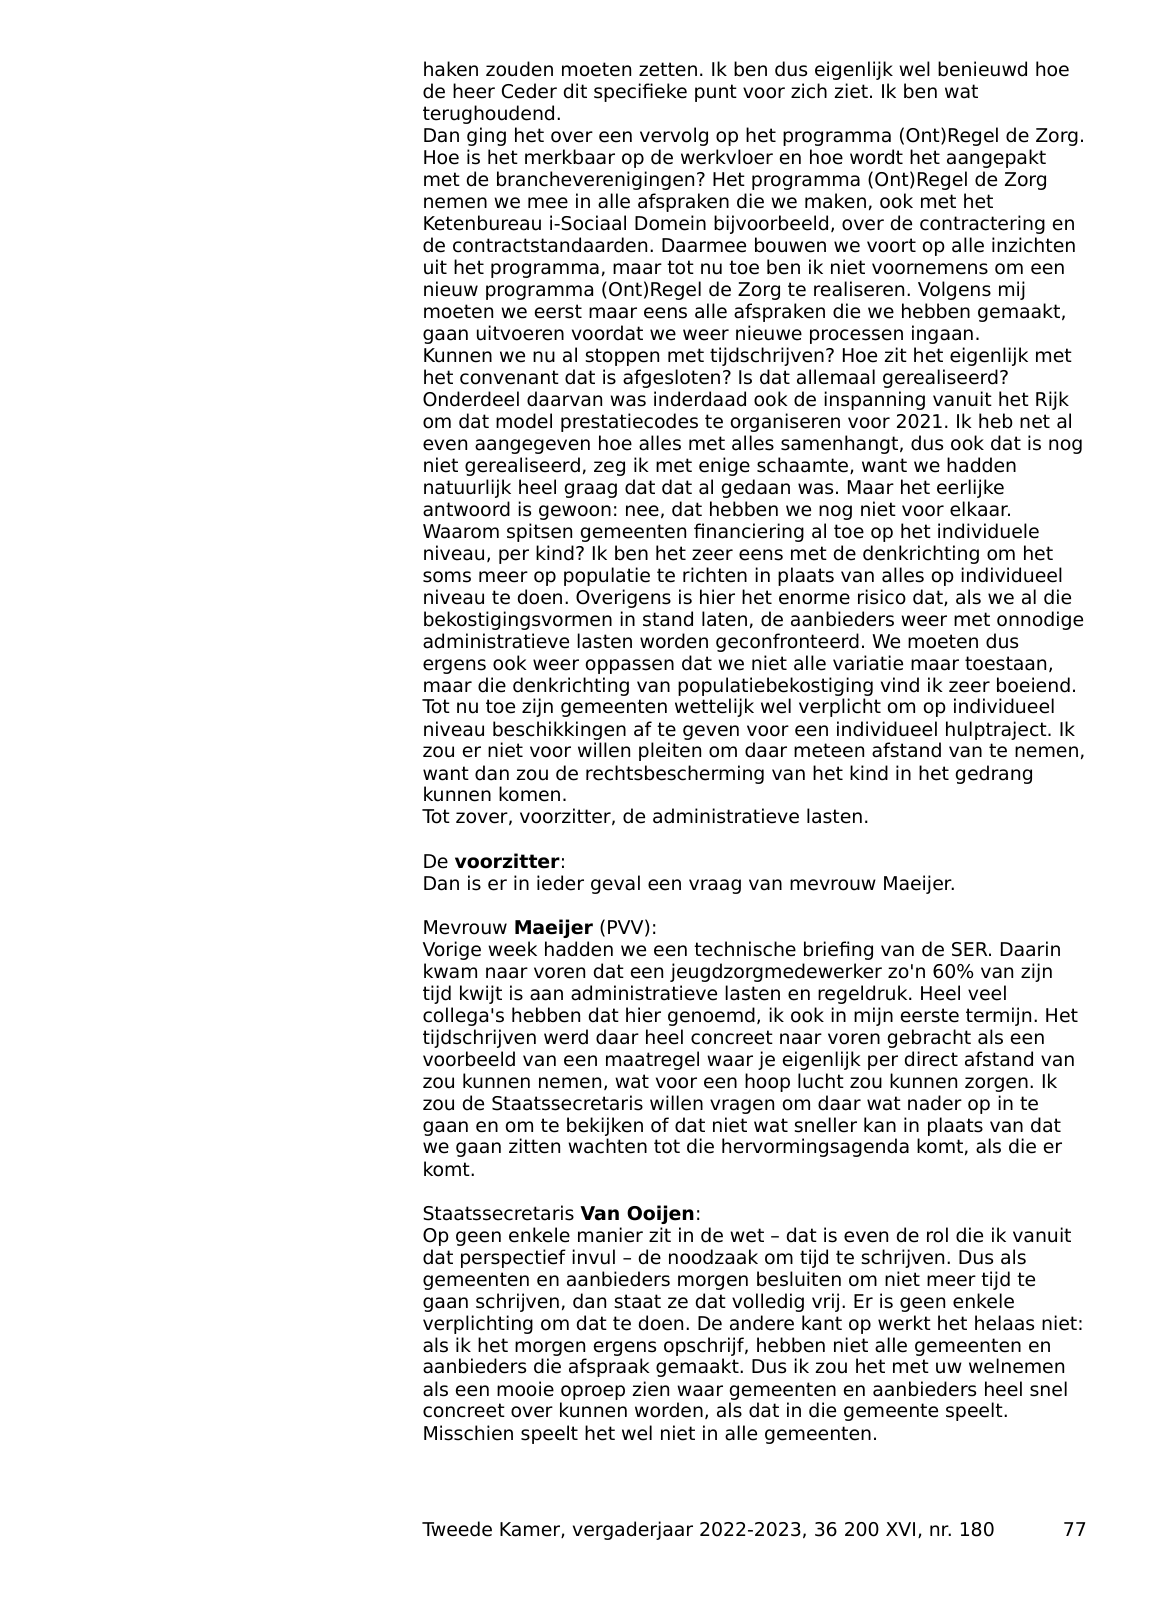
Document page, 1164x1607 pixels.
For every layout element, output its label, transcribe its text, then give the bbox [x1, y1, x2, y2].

text Tot zover, voorzitter, de administratieve lasten. [422, 806, 1087, 828]
text Dan ging het over een vervolg op het programma (Ont)Regel de Zorg. Hoe is het merkbaar op de werkvloer en hoe wordt het aangepakt met de brancheverenigingen? Het programma (Ont)Regel de Zorg nemen we mee in alle afspraken die we maken, ook met het Ketenbureau i-Sociaal Domein bijvoorbeeld, over de contractering en de contractstandaarden. Daarmee bouwen we voort op alle inzichten uit het programma, maar tot nu toe ben ik niet voornemens om een nieuw programma (Ont)Regel de Zorg te realiseren. Volgens mij moeten we eerst maar eens alle afspraken die we hebben gemaakt, gaan uitvoeren voordat we weer nieuwe processen ingaan. [422, 125, 1087, 345]
text De voorzitter: [422, 851, 1087, 872]
text Vorige week hadden we een technische briefing van de SER. Daarin kwam naar voren dat een jeugdzorgmedewerker zo'n 60% van zijn tijd kwijt is aan administratieve lasten en regeldruk. Heel veel collega's hebben dat hier genoemd, ik ook in mijn eerste termijn. Het tijdschrijven werd daar heel concreet naar voren gebracht als een voorbeeld van een maatregel waar je eigenlijk per direct afstand van zou kunnen nemen, wat voor een hoop lucht zou kunnen zorgen. Ik zou de Staatssecretaris willen vragen om daar wat nader op in te gaan en om te bekijken of dat niet wat sneller kan in plaats van dat we gaan zitten wachten tot die hervormingsagenda komt, als die er komt. [422, 939, 1087, 1180]
text haken zouden moeten zetten. Ik ben dus eigenlijk wel benieuwd hoe de heer Ceder dit specifieke punt voor zich ziet. Ik ben wat terughoudend. [422, 59, 1087, 125]
text Staatssecretaris Van Ooijen: [422, 1203, 1087, 1224]
text Waarom spitsen gemeenten financiering al toe op het individuele niveau, per kind? Ik ben het zeer eens met de denkrichting om het soms meer op populatie te richten in plaats van alles op individueel niveau te doen. Overigens is hier het enorme risico dat, als we al die bekostigingsvormen in stand laten, de aanbieders weer met onnodige administratieve lasten worden geconfronteerd. We moeten dus ergens ook weer oppassen dat we niet alle variatie maar toestaan, maar die denkrichting van populatiebekostiging vind ik zeer boeiend. Tot nu toe zijn gemeenten wettelijk wel verplicht om op individueel niveau beschikkingen af te geven voor een individueel hulptraject. Ik zou er niet voor willen pleiten om daar meteen afstand van te nemen, want dan zou de rechtsbescherming van het kind in het gedrang kunnen komen. [422, 521, 1087, 806]
text Dan is er in ieder geval een vraag van mevrouw Maeijer. [422, 872, 1087, 894]
text Kunnen we nu al stoppen met tijdschrijven? Hoe zit het eigenlijk met het convenant dat is afgesloten? Is dat allemaal gerealiseerd? Onderdeel daarvan was inderdaad ook de inspanning vanuit het Rijk om dat model prestatiecodes te organiseren voor 2021. Ik heb net al even aangegeven hoe alles met alles samenhangt, dus ook dat is nog niet gerealiseerd, zeg ik met enige schaamte, want we hadden natuurlijk heel graag dat dat al gedaan was. Maar het eerlijke antwoord is gewoon: nee, dat hebben we nog niet voor elkaar. [422, 345, 1087, 521]
text Mevrouw Maeijer (PVV): [422, 917, 1087, 939]
text Op geen enkele manier zit in de wet – dat is even de rol die ik vanuit dat perspectief invul – de noodzaak om tijd te schrijven. Dus als gemeenten en aanbieders morgen besluiten om niet meer tijd te gaan schrijven, dan staat ze dat volledig vrij. Er is geen enkele verplichting om dat te doen. De andere kant op werkt het helaas niet: als ik het morgen ergens opschrijf, hebben niet alle gemeenten en aanbieders die afspraak gemaakt. Dus ik zou het met uw welnemen als een mooie oproep zien waar gemeenten en aanbieders heel snel concreet over kunnen worden, als dat in die gemeente speelt. Misschien speelt het wel niet in alle gemeenten. [422, 1224, 1087, 1444]
